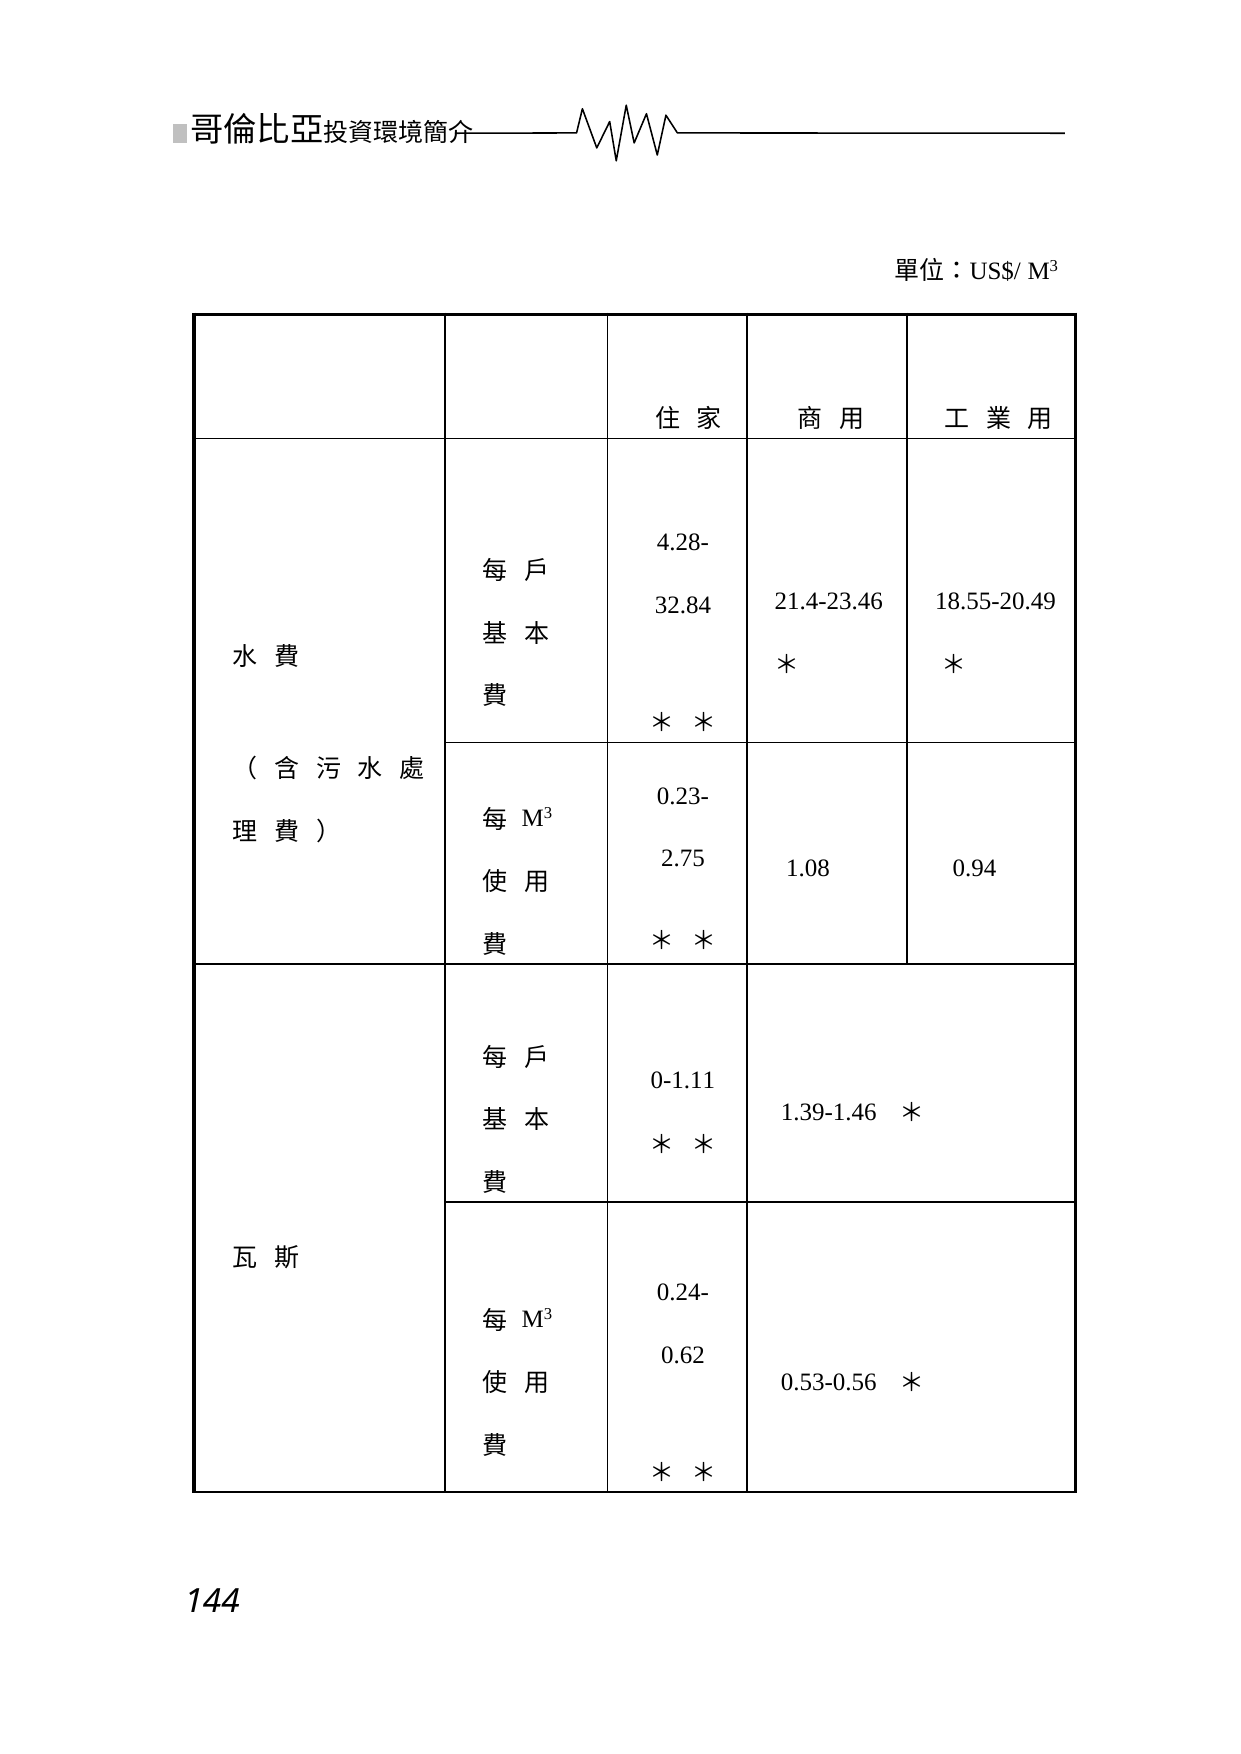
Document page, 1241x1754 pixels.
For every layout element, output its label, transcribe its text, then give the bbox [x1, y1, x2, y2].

table_cell 每戶基本費 [446, 965, 607, 1201]
table_cell 0.24-0.62 ＊＊ [608, 1203, 746, 1491]
table_header [446, 316, 607, 438]
table_cell 每戶基本費 [446, 439, 607, 742]
table_cell 0-1.11＊＊ [608, 965, 746, 1201]
table_cell 水費 （含污水處理費） [196, 439, 444, 963]
table_cell 0.53-0.56＊ [748, 1203, 1074, 1491]
table_cell 21.4-23.46＊ [748, 439, 906, 742]
table_cell 0.94 [908, 743, 1074, 963]
table_cell 4.28-32.84 ＊＊ [608, 439, 746, 742]
table_header [196, 316, 444, 438]
table_header 住家 [608, 316, 746, 438]
table_cell 1.39-1.46＊ [748, 965, 1074, 1201]
table_cell 0.23-2.75 ＊＊ [608, 743, 746, 963]
table_cell 每M3使用費 [446, 1203, 607, 1491]
table_header 工業用 [908, 316, 1074, 438]
table_cell 瓦斯 [196, 965, 444, 1491]
table_cell 18.55-20.49＊ [908, 439, 1074, 742]
table_cell 1.08 [748, 743, 906, 963]
table_cell 每M3使用費 [446, 743, 607, 963]
text 單位：US$/ M3 [183, 250, 1058, 286]
table_header 商用 [748, 316, 906, 438]
